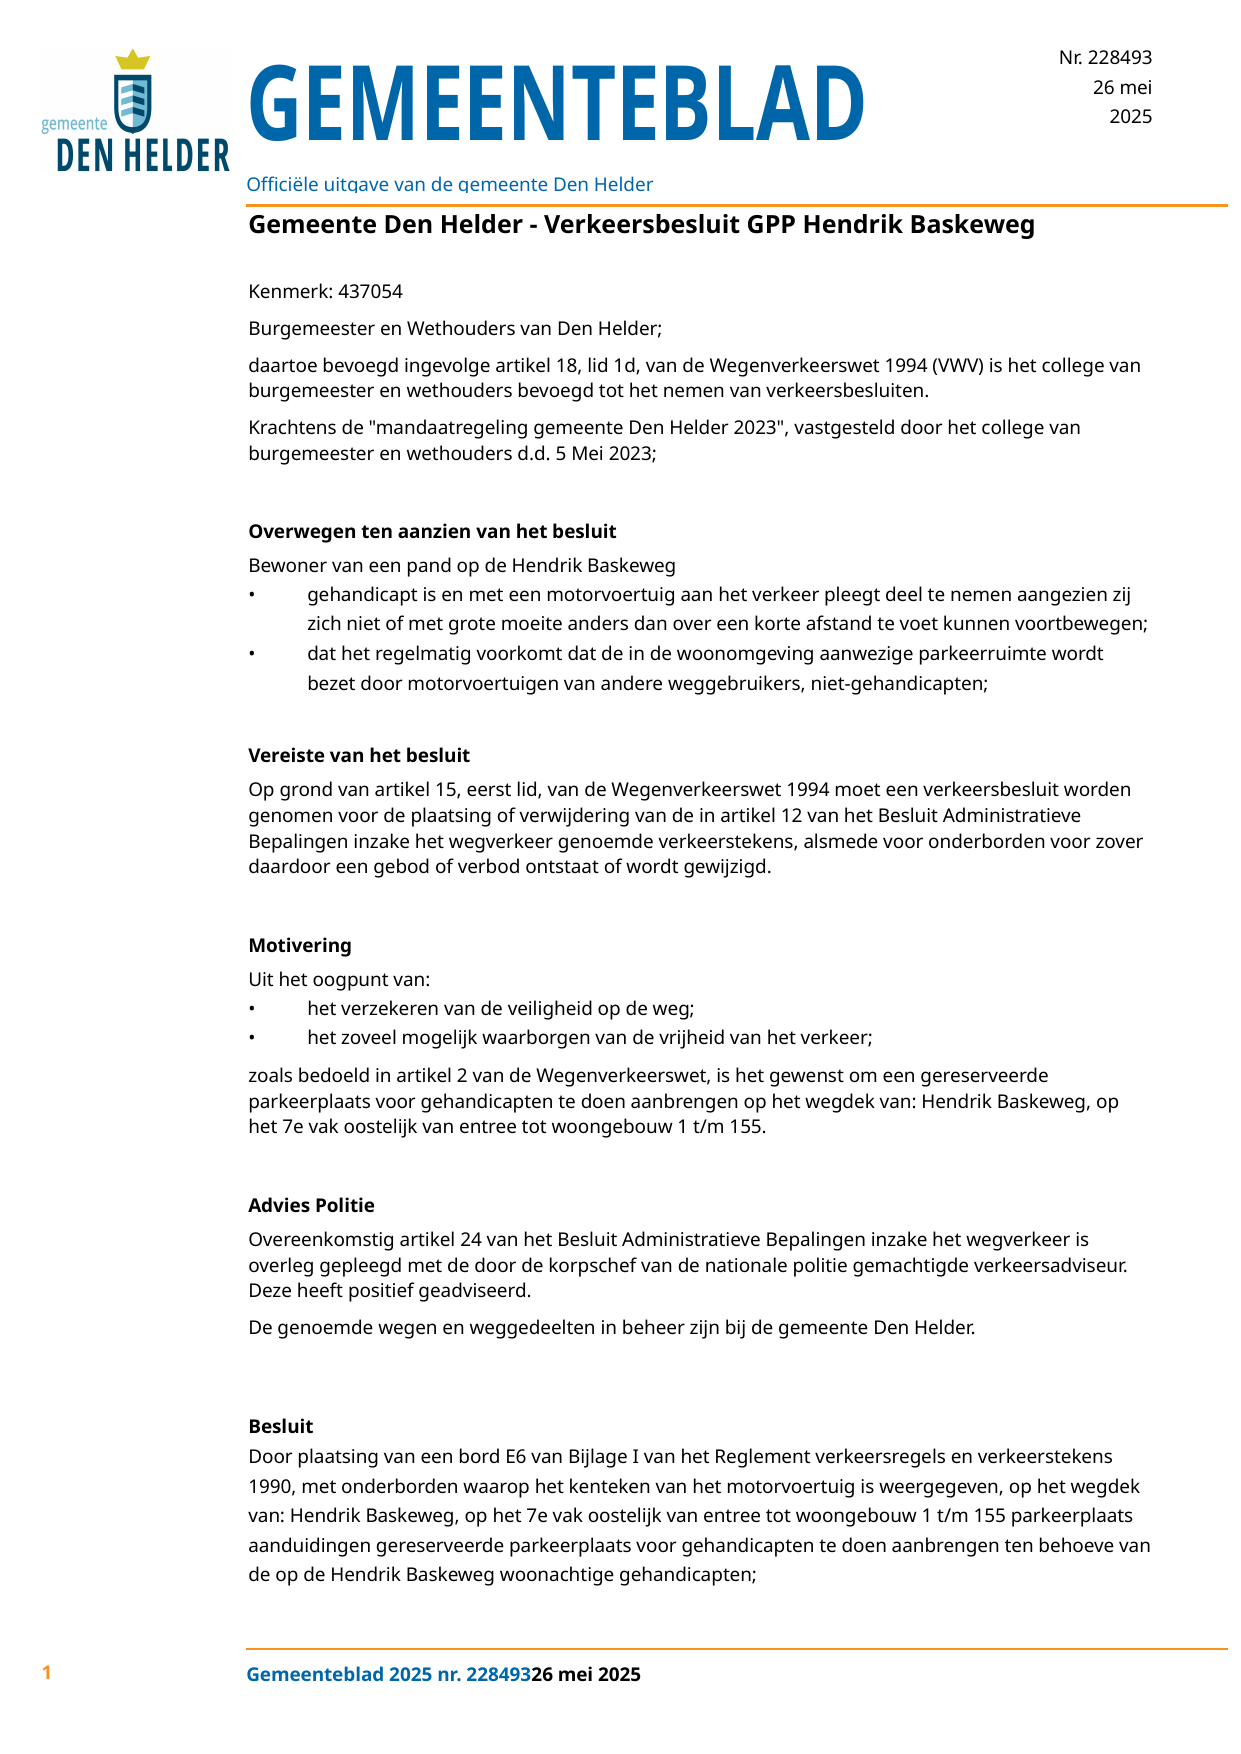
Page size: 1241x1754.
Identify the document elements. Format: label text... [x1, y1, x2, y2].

picture [100, 154, 106, 172]
text Advies Politie [248, 1192, 1152, 1218]
list het verzekeren van de veiligheid op de weg; [248, 995, 1152, 1020]
picture [220, 160, 224, 172]
text daartoe bevoegd ingevolge artikel 18, lid 1d, van de Wegenverkeerswet 1994 (VWV) is het college van burgemeester en wethouders bevoegd tot het nemen van verkeersbesluiten. [248, 352, 1152, 403]
text Vereiste van het besluit [248, 742, 1152, 768]
text Bewoner van een pand op de Hendrik Baskeweg [248, 553, 1152, 578]
picture [41, 47, 231, 172]
picture [130, 157, 135, 172]
text Uit het oogpunt van: [248, 966, 1152, 992]
text Besluit [248, 1414, 1152, 1439]
picture [63, 144, 68, 165]
text Overwegen ten aanzien van het besluit [248, 519, 1152, 544]
text Door plaatsing van een bord E6 van Bijlage I van het Reglement verkeersregels en verkeerstekens 1990, met onderborden waarop het kenteken van het motorvoertuig is weergegeven, op het wegdek van: Hendrik Baskeweg, op het 7e vak oostelijk van entree tot woongebouw 1 t/m 155 parkeerplaats aanduidingen gereserveerde parkeerplaats voor gehandicapten te doen aanbrengen ten behoeve van de op de Hendrik Baskeweg woonachtige gehandicapten; [248, 1443, 1152, 1587]
text De genoemde wegen en weggedeelten in beheer zijn bij de gemeente Den Helder. [248, 1314, 1152, 1340]
text Krachtens de "mandaatregeling gemeente Den Helder 2023", vastgesteld door het college van burgemeester en wethouders d.d. 5 Mei 2023; [248, 414, 1152, 466]
picture [182, 144, 187, 165]
text Gemeente Den Helder - Verkeersbesluit GPP Hendrik Baskeweg [248, 207, 1152, 241]
text Kenmerk: 437054 [248, 279, 1152, 304]
text Burgemeester en Wethouders van Den Helder; [248, 315, 1152, 341]
text Overeenkomstig artikel 24 van het Besluit Administratieve Bepalingen inzake het wegverkeer is overleg gepleegd met de door de korpschef van de nationale politie gemachtigde verkeersadviseur. Deze heeft positief geadviseerd. [248, 1226, 1152, 1303]
text Op grond van artikel 15, eerst lid, van de Wegenverkeerswet 1994 moet een verkeersbesluit worden genomen voor de plaatsing of verwijdering van de in artikel 12 van het Besluit Administratieve Bepalingen inzake het wegverkeer genoemde verkeerstekens, alsmede voor onderborden voor zover daardoor een gebod of verbod ontstaat of wordt gewijzigd. [248, 777, 1152, 879]
text Motivering [248, 932, 1152, 958]
text zoals bedoeld in artikel 2 van de Wegenverkeerswet, is het gewenst om een gereserveerde parkeerplaats voor gehandicapten te doen aanbrengen op het wegdek van: Hendrik Baskeweg, op het 7e vak oostelijk van entree tot woongebouw 1 t/m 155. [248, 1062, 1152, 1139]
list dat het regelmatig voorkomt dat de in de woonomgeving aanwezige parkeerruimte wordt bezet door motorvoertuigen van andere weggebruikers, niet-gehandicapten; [248, 640, 1152, 696]
list gehandicapt is en met een motorvoertuig aan het verkeer pleegt deel te nemen aangezien zij zich niet of met grote moeite anders dan over een korte afstand te voet kunnen voortbewegen; [248, 581, 1152, 636]
list het zoveel mogelijk waarborgen van de vrijheid van het verkeer; [248, 1024, 1152, 1050]
